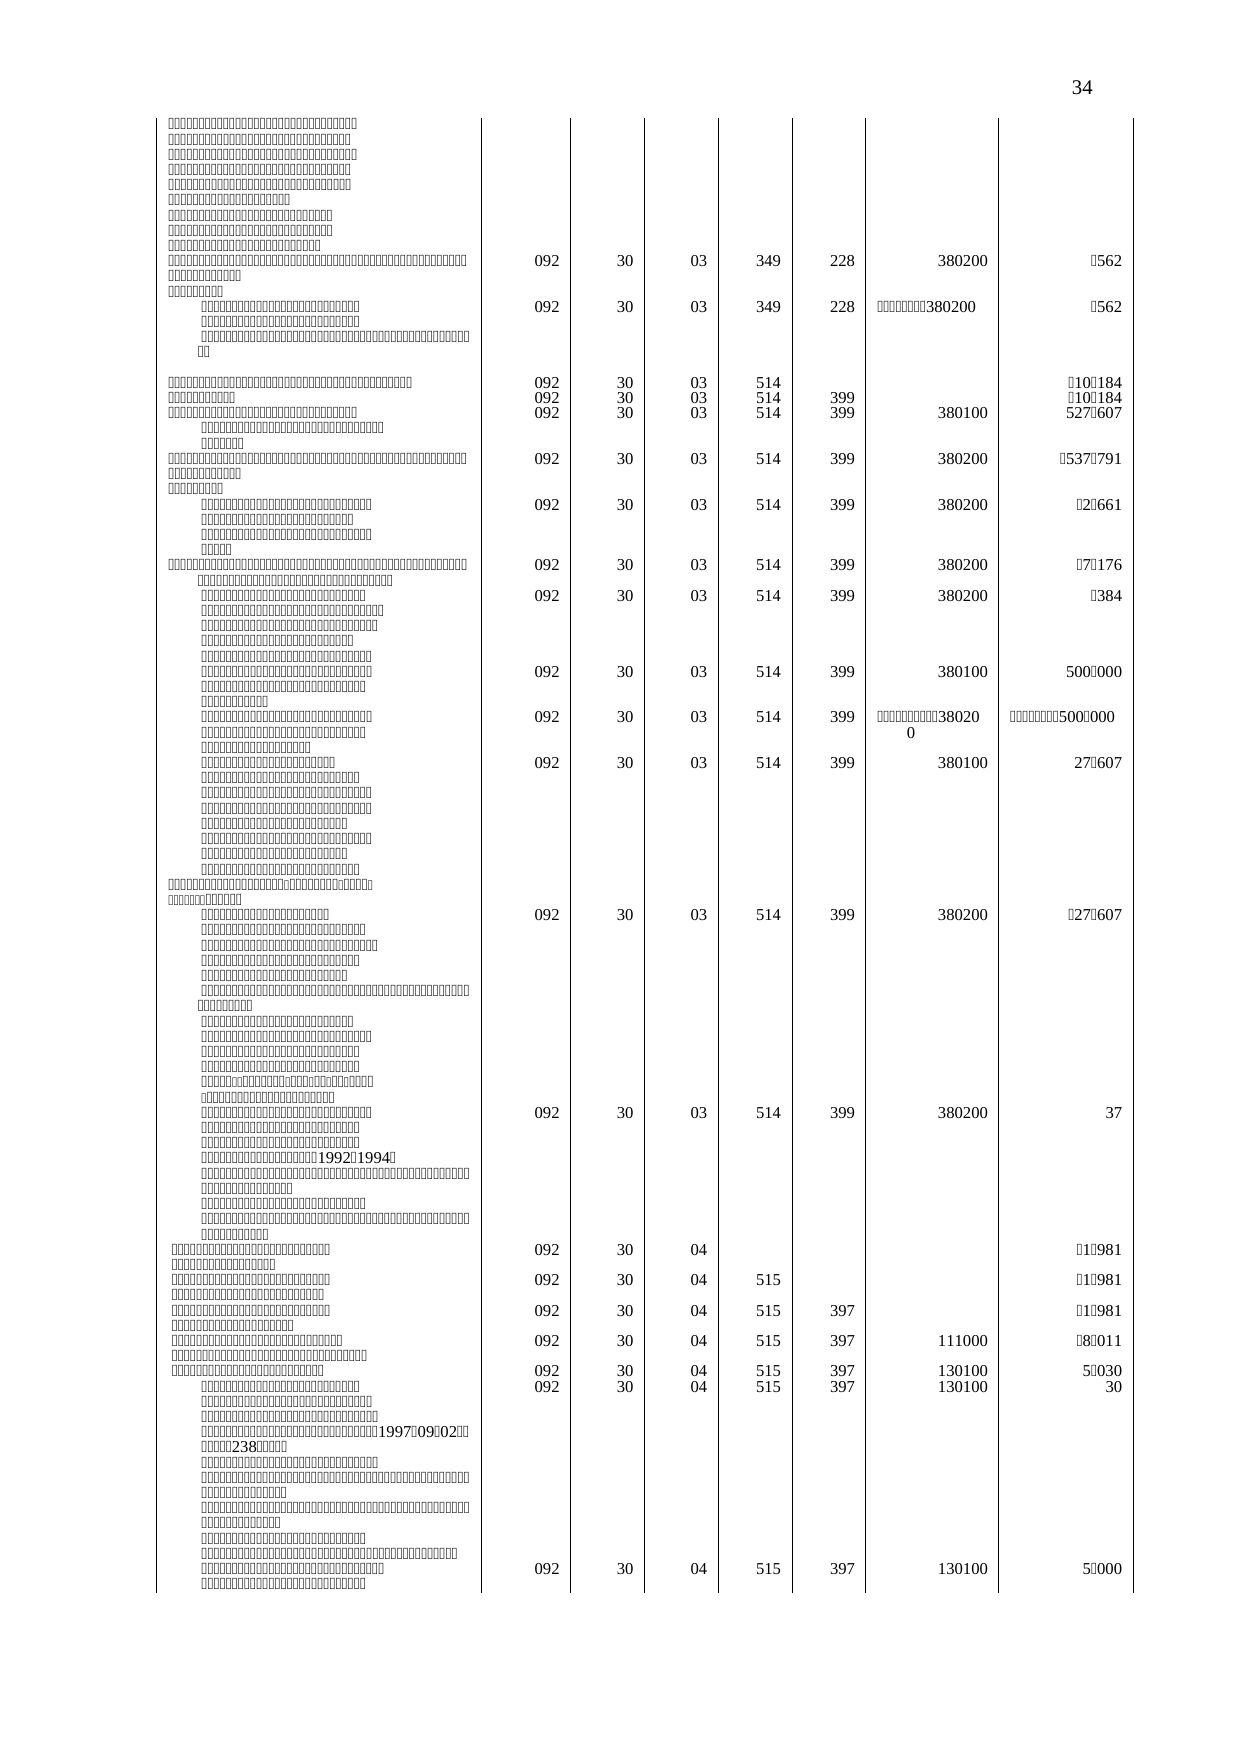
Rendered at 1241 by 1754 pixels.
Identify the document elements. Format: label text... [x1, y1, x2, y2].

table_cell  [866, 1365, 998, 1380]
table_cell  [571, 1304, 644, 1335]
table_cell  [999, 1380, 1133, 1563]
table_cell   [157, 1563, 481, 1593]
table_cell  [866, 255, 998, 301]
table_cell  [157, 1365, 481, 1380]
table_cell  [793, 1335, 865, 1365]
table_cell  [645, 1107, 718, 1243]
table_cell  [719, 1365, 792, 1380]
table_cell [571, 118, 644, 255]
table_cell  [571, 498, 644, 559]
table_cell  [645, 392, 718, 407]
table_cell [866, 118, 998, 255]
table_cell  [866, 1380, 998, 1563]
table_cell  [999, 666, 1133, 711]
table_cell  [482, 1380, 570, 1563]
table_cell  [571, 1107, 644, 1243]
table_cell  [866, 559, 998, 589]
table_cell  [999, 1335, 1133, 1365]
table_cell   [157, 453, 481, 498]
table_cell  [719, 1274, 792, 1304]
table_cell  [482, 1107, 570, 1243]
table_cell [866, 1274, 998, 1304]
table_cell   [157, 255, 481, 301]
table_cell  [866, 407, 998, 453]
table_cell  [482, 711, 570, 757]
table_cell    [157, 301, 481, 377]
table_cell  [793, 909, 865, 1107]
table_cell  [571, 909, 644, 1107]
table_cell  [571, 1365, 644, 1380]
table_cell        [157, 1107, 481, 1243]
table_cell  [645, 711, 718, 757]
table_cell      [157, 590, 481, 666]
table_cell  [645, 757, 718, 909]
table_cell  [999, 559, 1133, 589]
table_cell  [571, 666, 644, 711]
table_cell  [866, 590, 998, 666]
table_cell  [999, 757, 1133, 909]
table_cell  [866, 909, 998, 1107]
table_cell    [157, 407, 481, 453]
table_cell  [999, 1107, 1133, 1243]
table_cell  [793, 559, 865, 589]
table_cell  [793, 590, 865, 666]
table_cell  [719, 392, 792, 407]
table_cell  [482, 1304, 570, 1335]
table_cell  [999, 301, 1133, 377]
table_cell [793, 1274, 865, 1304]
table_cell  [793, 711, 865, 757]
table_cell  [645, 1335, 718, 1365]
table_cell  [645, 1380, 718, 1563]
table_cell  [482, 1244, 570, 1274]
table_cell  [866, 301, 998, 377]
table_cell  [866, 498, 998, 559]
table_cell  [482, 757, 570, 909]
table_cell  [645, 1563, 718, 1593]
table_cell [999, 118, 1133, 255]
table_cell  [482, 1365, 570, 1380]
table_cell  [719, 1107, 792, 1243]
table_cell  [645, 559, 718, 589]
table_cell  [719, 711, 792, 757]
table_cell  [999, 1304, 1133, 1335]
table_cell  [793, 392, 865, 407]
table_cell  [571, 1335, 644, 1365]
table_cell  [866, 453, 998, 498]
table_cell  [793, 453, 865, 498]
table_cell [793, 377, 865, 392]
table_cell  [793, 1563, 865, 1593]
table_cell  [571, 559, 644, 589]
table_cell  [999, 1274, 1133, 1304]
table_cell  [645, 377, 718, 392]
table_cell    [157, 666, 481, 711]
table_cell  [866, 666, 998, 711]
table_cell  [482, 1563, 570, 1593]
table_cell    [157, 711, 481, 757]
table_cell  [571, 392, 644, 407]
table_cell  [793, 498, 865, 559]
table_cell [719, 118, 792, 255]
table_cell  [719, 1563, 792, 1593]
table_cell  [999, 392, 1133, 407]
table_cell  [719, 1335, 792, 1365]
table_cell  [482, 559, 570, 589]
table_cell  [866, 1563, 998, 1593]
table_cell  [482, 301, 570, 377]
table_cell [866, 392, 998, 407]
table_cell  [719, 666, 792, 711]
table_cell  [793, 757, 865, 909]
table_cell  [793, 1365, 865, 1380]
table_cell  [719, 559, 792, 589]
table_cell   [157, 1304, 481, 1335]
table_cell  [571, 1244, 644, 1274]
table_cell  [571, 407, 644, 453]
table_cell  [866, 1335, 998, 1365]
table_cell  [571, 301, 644, 377]
table_cell [645, 118, 718, 255]
table_cell   [157, 1244, 481, 1274]
table_cell  [482, 377, 570, 392]
table_cell  [645, 1274, 718, 1304]
table_cell  [866, 757, 998, 909]
table_cell  [645, 666, 718, 711]
table_cell  [571, 590, 644, 666]
table_cell [866, 1244, 998, 1274]
table_cell  [482, 590, 570, 666]
table_cell   [157, 1274, 481, 1304]
table_cell  [645, 590, 718, 666]
table_cell   [157, 1335, 481, 1365]
table_cell             [157, 909, 481, 1107]
table_cell [866, 377, 998, 392]
table_cell  [571, 377, 644, 392]
table_cell  [719, 590, 792, 666]
table_cell [793, 1244, 865, 1274]
table_cell  [999, 498, 1133, 559]
table_cell  [719, 407, 792, 453]
table_cell [482, 118, 570, 255]
table_cell  [571, 757, 644, 909]
table_cell  [157, 377, 481, 392]
table_cell  [571, 255, 644, 301]
table_cell  [793, 1380, 865, 1563]
table_cell  [645, 1244, 718, 1274]
table_cell  [645, 1365, 718, 1380]
table_cell  [645, 1304, 718, 1335]
table_cell  [571, 1563, 644, 1593]
table_cell           [157, 757, 481, 909]
table_cell  [999, 377, 1133, 392]
table_cell  [719, 377, 792, 392]
table_cell  [719, 498, 792, 559]
table_cell  [719, 453, 792, 498]
table_cell  [645, 255, 718, 301]
table_cell  [571, 453, 644, 498]
table_cell  [999, 407, 1133, 453]
table_cell  [999, 711, 1133, 757]
table_cell  [645, 407, 718, 453]
table_cell  [793, 666, 865, 711]
table_cell  [999, 1563, 1133, 1593]
table_cell  [866, 1107, 998, 1243]
table_cell  [719, 1380, 792, 1563]
table_cell  [793, 1107, 865, 1243]
table_cell  [482, 453, 570, 498]
table_cell  [571, 711, 644, 757]
table_cell  [157, 392, 481, 407]
table_cell  [645, 498, 718, 559]
table_cell  [999, 1365, 1133, 1380]
table_cell  [482, 392, 570, 407]
table_cell  [482, 1335, 570, 1365]
table_cell  [482, 498, 570, 559]
table_cell  [571, 1380, 644, 1563]
table_cell  [999, 1244, 1133, 1274]
table_cell  [793, 301, 865, 377]
table_cell          [157, 118, 481, 255]
table_cell  [719, 1304, 792, 1335]
table_cell  [999, 590, 1133, 666]
table_cell  [793, 407, 865, 453]
table_cell  [645, 301, 718, 377]
table_cell     [157, 498, 481, 559]
table_cell  [482, 909, 570, 1107]
table_cell          [157, 1380, 481, 1563]
table_cell  [999, 909, 1133, 1107]
table_cell [719, 1244, 792, 1274]
table_cell [866, 1304, 998, 1335]
table_cell  [719, 909, 792, 1107]
table_cell  [999, 453, 1133, 498]
table_cell  [793, 1304, 865, 1335]
table_cell  [482, 666, 570, 711]
table_cell  [719, 301, 792, 377]
table_cell  [482, 1274, 570, 1304]
table_cell  [645, 453, 718, 498]
table_cell  [719, 757, 792, 909]
table_cell  [571, 1274, 644, 1304]
table_cell  [866, 711, 998, 757]
table_cell  [482, 255, 570, 301]
table_cell  [157, 559, 481, 589]
table_cell  [999, 255, 1133, 301]
table_cell  [719, 255, 792, 301]
table_cell  [482, 407, 570, 453]
table_cell  [645, 909, 718, 1107]
table_cell [793, 118, 865, 255]
table_cell  [793, 255, 865, 301]
